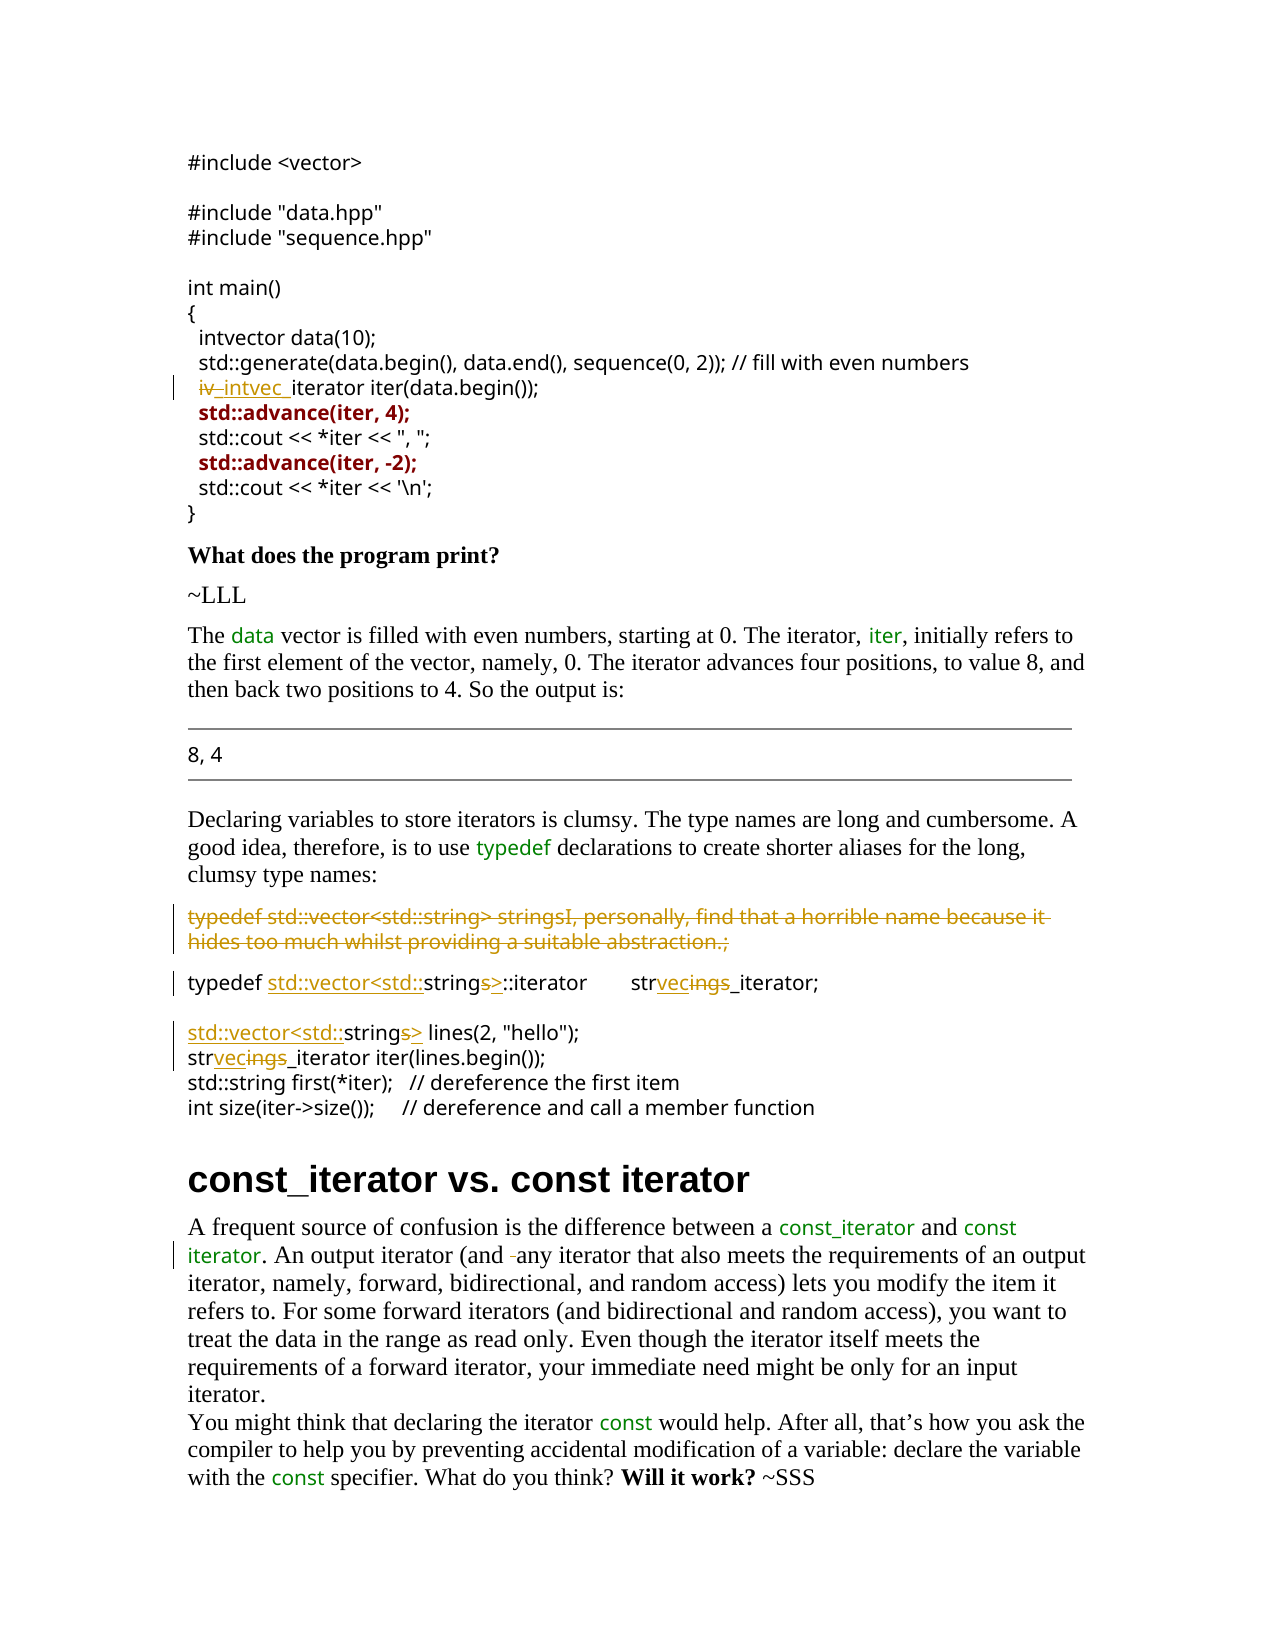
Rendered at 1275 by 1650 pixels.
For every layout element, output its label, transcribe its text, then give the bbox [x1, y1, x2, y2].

text #include "sequence.hpp" [187, 225, 1072, 250]
text int main() [187, 275, 1072, 300]
text ~LLL [187, 581, 1087, 609]
text intvec_iterator iter(data.begin()); [187, 375, 1072, 400]
text { [187, 300, 1072, 325]
text #include "data.hpp" [187, 200, 1072, 225]
text intvector data(10); [187, 325, 1072, 350]
text int size(iter->size()); // dereference and call a member function [187, 1096, 1072, 1121]
text } [187, 500, 1072, 525]
text std::vector<std::string> lines(2, "hello"); [187, 1021, 1072, 1046]
text std::advance(iter, 4); [187, 400, 1072, 425]
text A frequent source of confusion is the difference between a const_iterator and const iterator. An output iterator (and any iterator that also meets the requirements of an output iterator, namely, forward, bidirectional, and random access) lets you modify the item it refers to. For some forward iterators (and bidirectional and random access), you want to treat the data in the range as read only. Even though the iterator itself meets the requirements of a forward iterator, your immediate need might be only for an input iterator. [187, 1213, 1087, 1408]
text std::string first(*iter); // dereference the first item [187, 1071, 1072, 1096]
text What does the program print? [187, 542, 1087, 569]
text The data vector is filled with even numbers, starting at 0. The iterator, iter, initially refers to the first element of the vector, namely, 0. The iterator advances four positions, to value 8, and then back two positions to 4. So the output is: [187, 621, 1087, 703]
text std::cout << *iter << ", "; [187, 425, 1072, 450]
text std::generate(data.begin(), data.end(), sequence(0, 2)); // fill with even numbers [187, 350, 1072, 375]
subtitle const_iterator vs. const iterator [187, 1158, 1087, 1200]
text std::advance(iter, -2); [187, 450, 1072, 475]
text strvec_iterator iter(lines.begin()); [187, 1046, 1072, 1071]
text Declaring variables to store iterators is clumsy. The type names are long and cumbersome. A good idea, therefore, is to use typedef declarations to create shorter aliases for the long, clumsy type names: [187, 806, 1087, 887]
text std::cout << *iter << '\n'; [187, 475, 1072, 500]
text You might think that declaring the iterator const would help. After all, that’s how you ask the compiler to help you by preventing accidental modification of a variable: declare the variable with the const specifier. What do you think? Will it work? ~SSS [187, 1408, 1087, 1491]
text 8, 4 [187, 729, 1072, 781]
text #include <vector> [187, 150, 1072, 175]
text typedef std::vector<std::string>::iterator strvec_iterator; [187, 904, 1072, 996]
